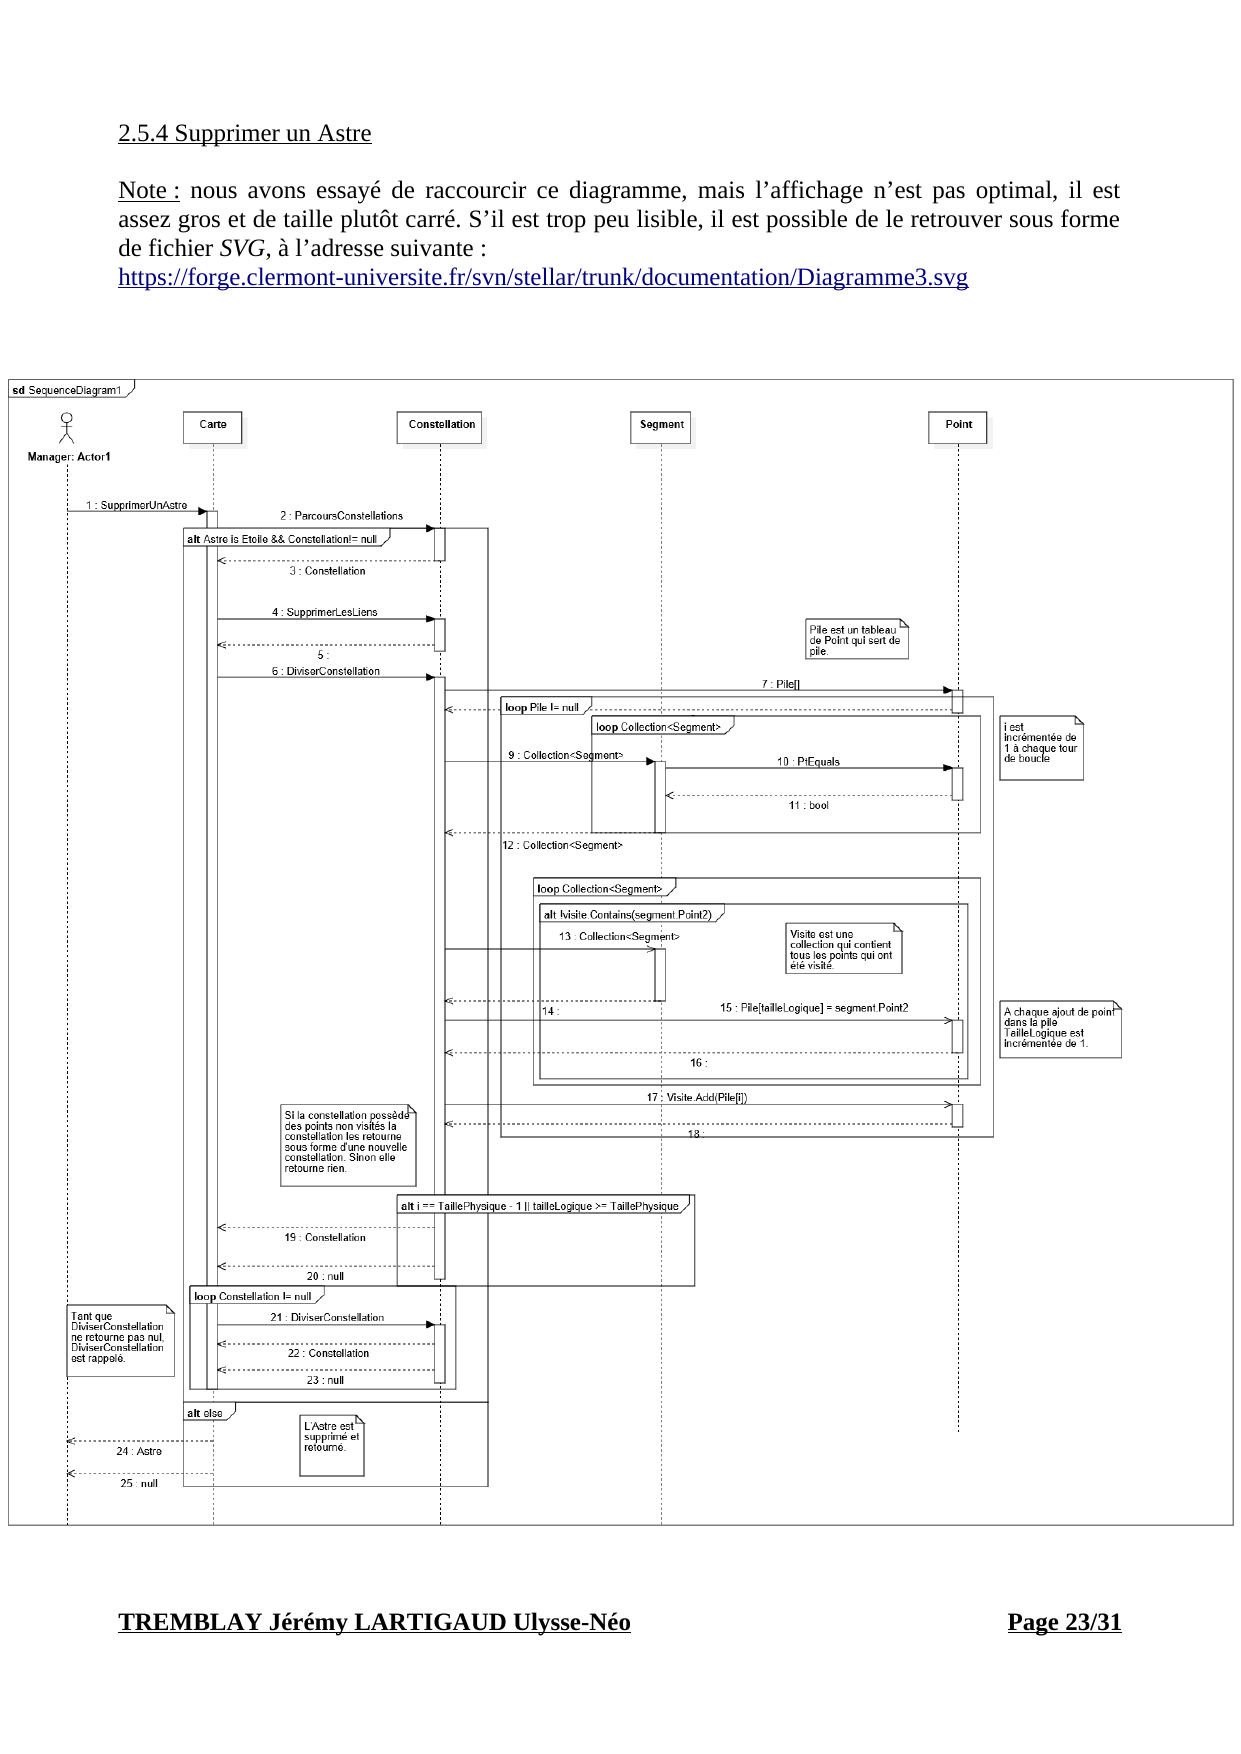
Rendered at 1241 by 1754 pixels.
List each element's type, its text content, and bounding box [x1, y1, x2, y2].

text https://forge.clermont-universite.fr/svn/stellar/trunk/documentation/Diagramme3.svg [118, 262, 1122, 291]
text Note : nous avons essayé de raccourcir ce diagramme, mais l’affichage n’est pas optimal, il est assez gros et de taille plutôt carré. S’il est trop peu lisible, il est possible de le retrouver sous forme de fichier SVG, à l’adresse suivante : [118, 176, 1122, 262]
picture [0, 371, 1240, 1533]
text 2.5.4 Supprimer un Astre [118, 118, 1122, 147]
